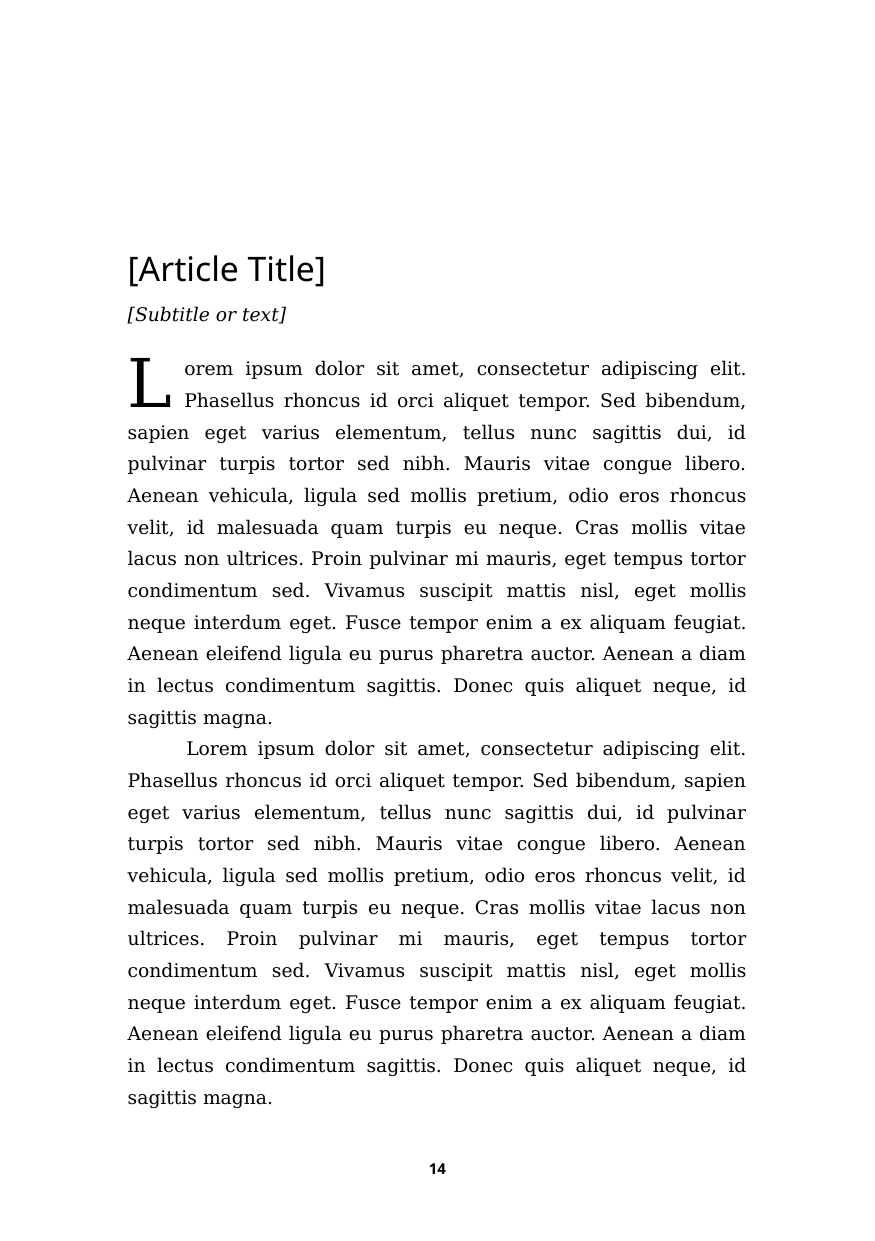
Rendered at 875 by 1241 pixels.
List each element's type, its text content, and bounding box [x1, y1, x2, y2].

subtitle [Article Title] [127, 246, 747, 292]
text Lorem ipsum dolor sit amet, consectetur adipiscing elit. Phasellus rhoncus id orci aliquet tempor. Sed bibendum, sapien eget varius elementum, tellus nunc sagittis dui, id pulvinar turpis tortor sed nibh. Mauris vitae congue libero. Aenean vehicula, ligula sed mollis pretium, odio eros rhoncus velit, id malesuada quam turpis eu neque. Cras mollis vitae lacus non ultrices. Proin pulvinar mi mauris, eget tempus tortor condimentum sed. Vivamus suscipit mattis nisl, eget mollis neque interdum eget. Fusce tempor enim a ex aliquam feugiat. Aenean eleifend ligula eu purus pharetra auctor. Aenean a diam in lectus condimentum sagittis. Donec quis aliquet neque, id sagittis magna. [127, 358, 747, 729]
text [Subtitle or text] [127, 304, 747, 326]
text Lorem ipsum dolor sit amet, consectetur adipiscing elit. Phasellus rhoncus id orci aliquet tempor. Sed bibendum, sapien eget varius elementum, tellus nunc sagittis dui, id pulvinar turpis tortor sed nibh. Mauris vitae congue libero. Aenean vehicula, ligula sed mollis pretium, odio eros rhoncus velit, id malesuada quam turpis eu neque. Cras mollis vitae lacus non ultrices. Proin pulvinar mi mauris, eget tempus tortor condimentum sed. Vivamus suscipit mattis nisl, eget mollis neque interdum eget. Fusce tempor enim a ex aliquam feugiat. Aenean eleifend ligula eu purus pharetra auctor. Aenean a diam in lectus condimentum sagittis. Donec quis aliquet neque, id sagittis magna. [127, 738, 747, 1109]
